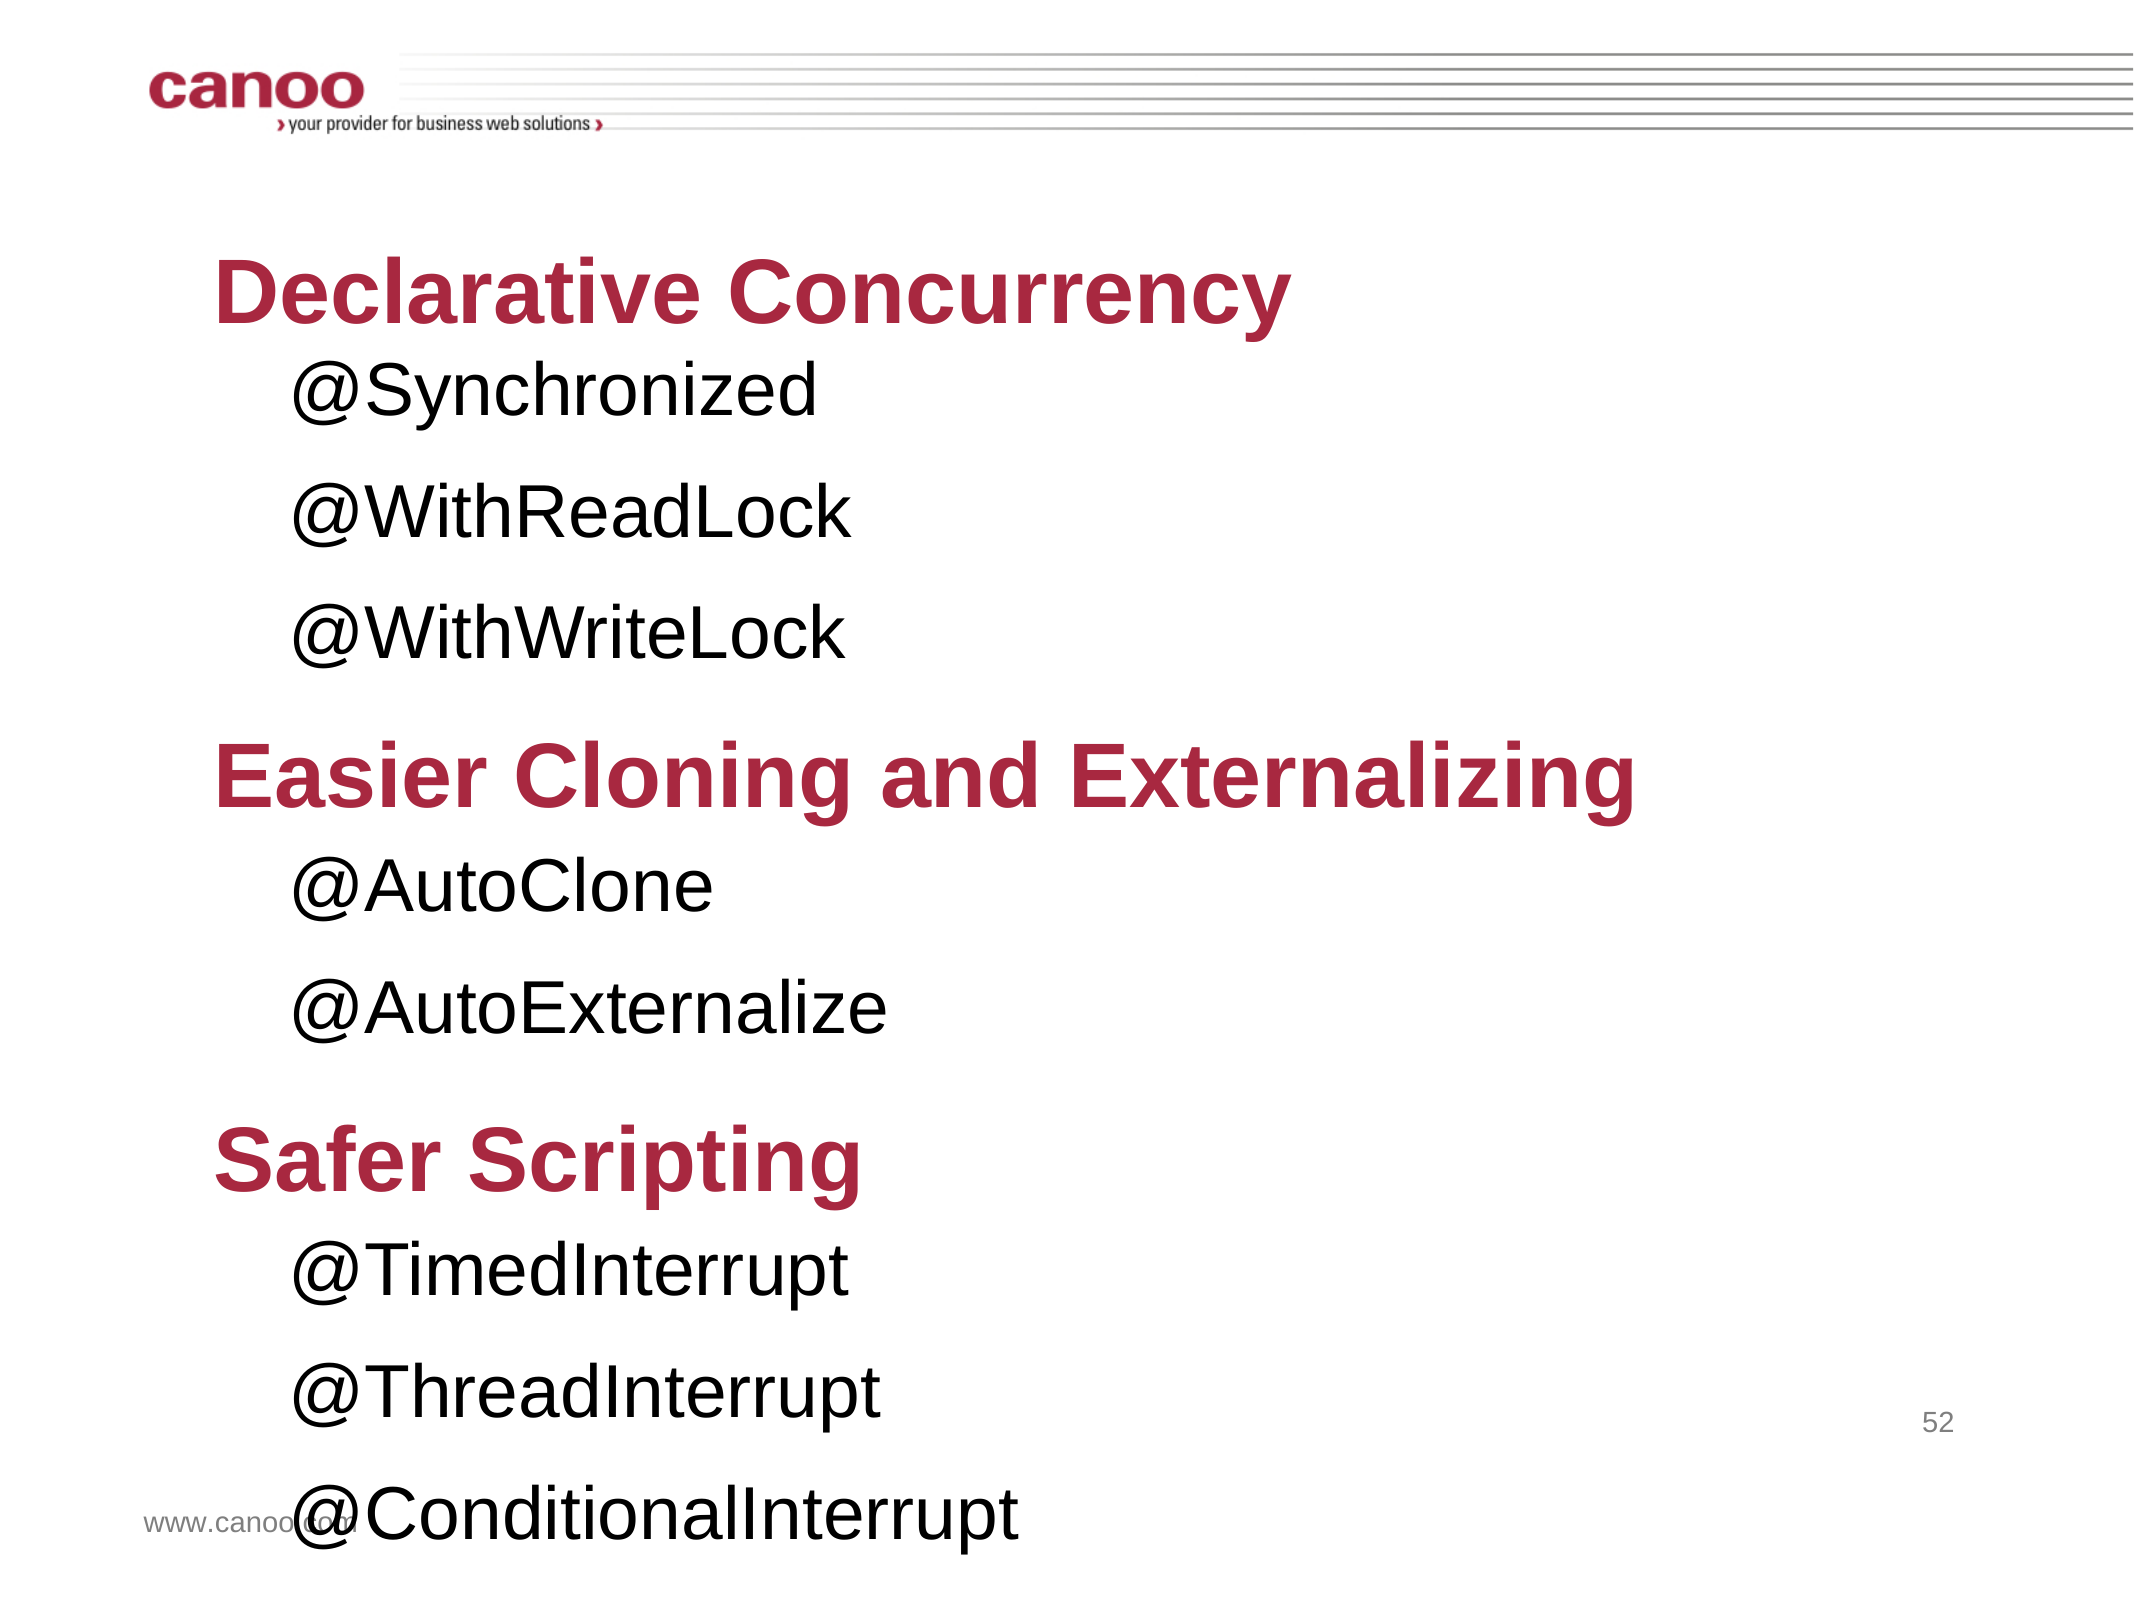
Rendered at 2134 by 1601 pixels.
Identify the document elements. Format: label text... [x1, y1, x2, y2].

list @Synchronized @WithReadLock @WithWriteLock [204, 367, 2018, 604]
list @AutoClone @AutoExternalize [204, 864, 2018, 988]
title Safer Scripting [204, 988, 2020, 1219]
list @TimedInterrupt @ThreadInterrupt @ConditionalInterrupt [204, 1248, 2018, 1582]
picture [0, 21, 2134, 188]
title Easier Cloning and Externalizing [204, 604, 2020, 835]
title Declarative Concurrency [204, 120, 2020, 350]
